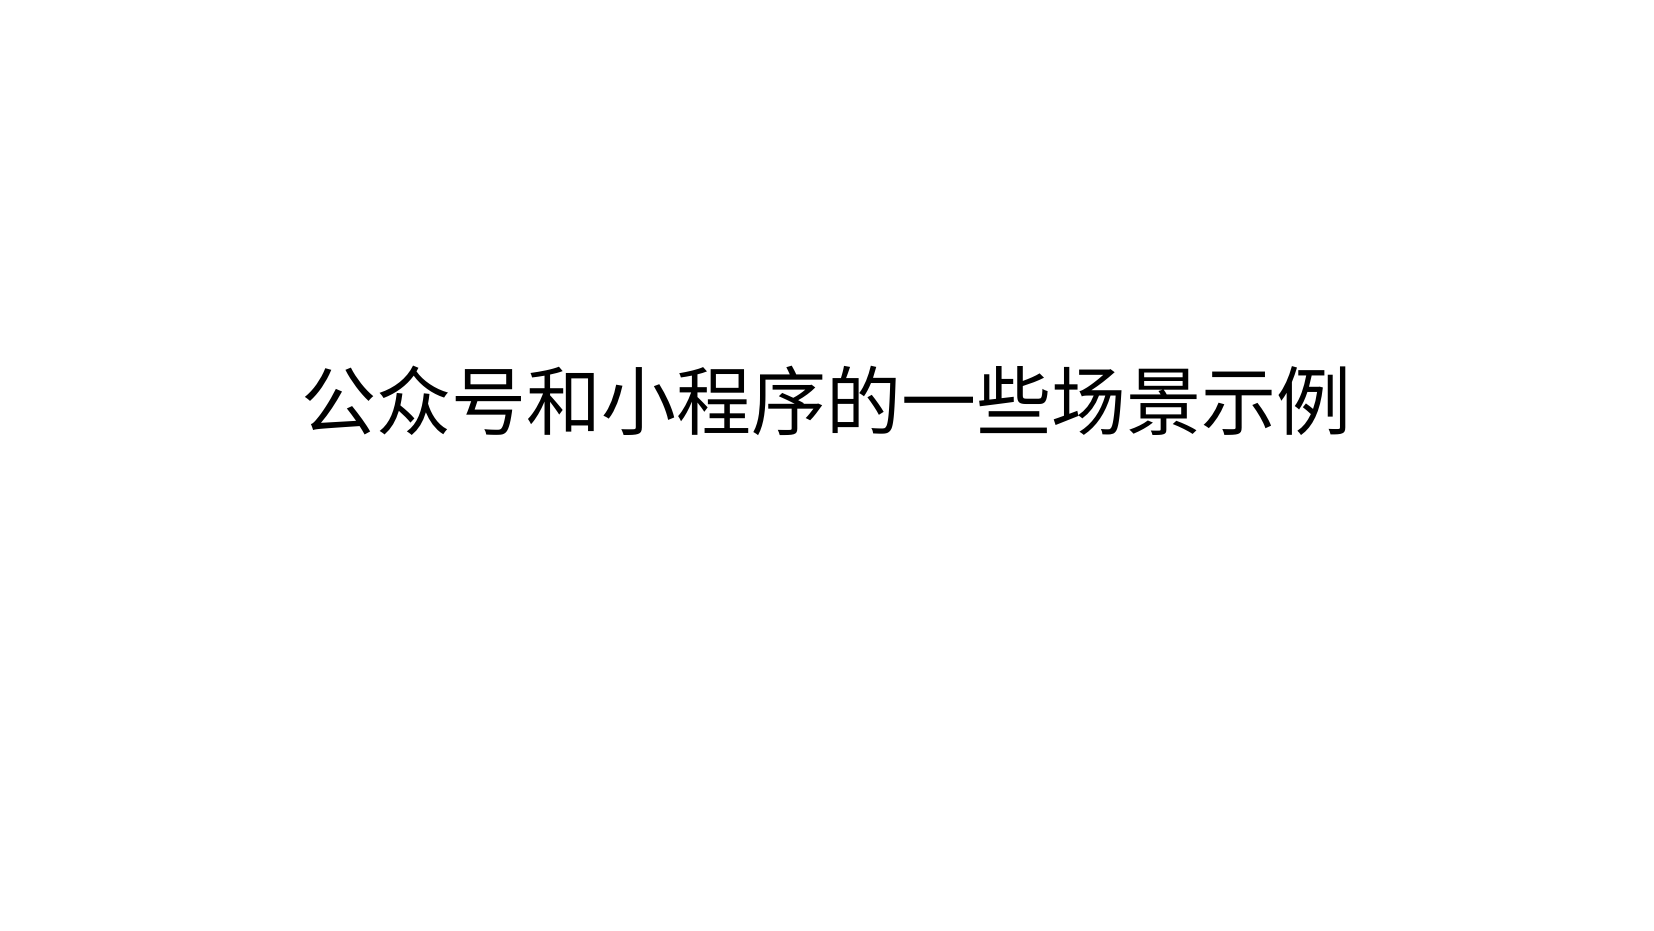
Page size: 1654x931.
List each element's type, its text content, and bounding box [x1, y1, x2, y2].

text_box 公众号和小程序的一些场景示例 [82, 37, 1571, 757]
